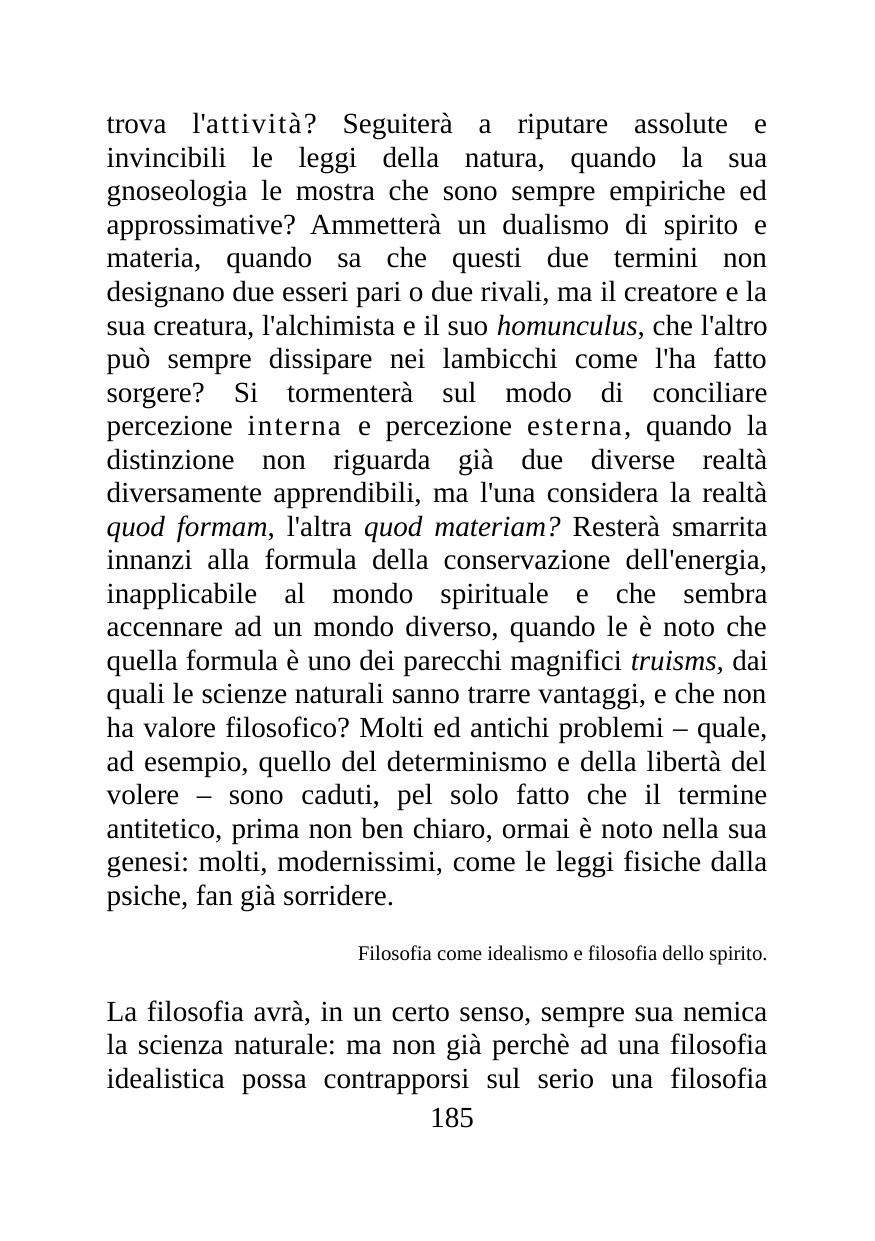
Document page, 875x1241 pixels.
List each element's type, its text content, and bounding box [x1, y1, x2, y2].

text La filosofia avrà, in un certo senso, sempre sua nemica la scienza naturale: ma non già perchè ad una filosofia idealistica possa contrapporsi sul serio una filosofia [106, 994, 768, 1094]
text Filosofia come idealismo e filosofia dello spirito. [106, 941, 768, 964]
text trova l'attività? Seguiterà a riputare assolute e invincibili le leggi della natura, quando la sua gnoseologia le mostra che sono sempre empiriche ed approssimative? Ammetterà un dualismo di spirito e materia, quando sa che questi due termini non designano due esseri pari o due rivali, ma il creatore e la sua creatura, l'alchimista e il suo homunculus, che l'altro può sempre dissipare nei lambicchi come l'ha fatto sorgere? Si tormenterà sul modo di conciliare percezione interna e percezione esterna, quando la distinzione non riguarda già due diverse realtà diversamente apprendibili, ma l'una considera la realtà quod formam, l'altra quod materiam? Resterà smarrita innanzi alla formula della conservazione dell'energia, inapplicabile al mondo spirituale e che sembra accennare ad un mondo diverso, quando le è noto che quella formula è uno dei parecchi magnifici truisms, dai quali le scienze naturali sanno trarre vantaggi, e che non ha valore filosofico? Molti ed antichi problemi – quale, ad esempio, quello del determinismo e della libertà del volere – sono caduti, pel solo fatto che il termine antitetico, prima non ben chiaro, ormai è noto nella sua genesi: molti, modernissimi, come le leggi fisiche dalla psiche, fan già sorridere. [106, 106, 768, 911]
